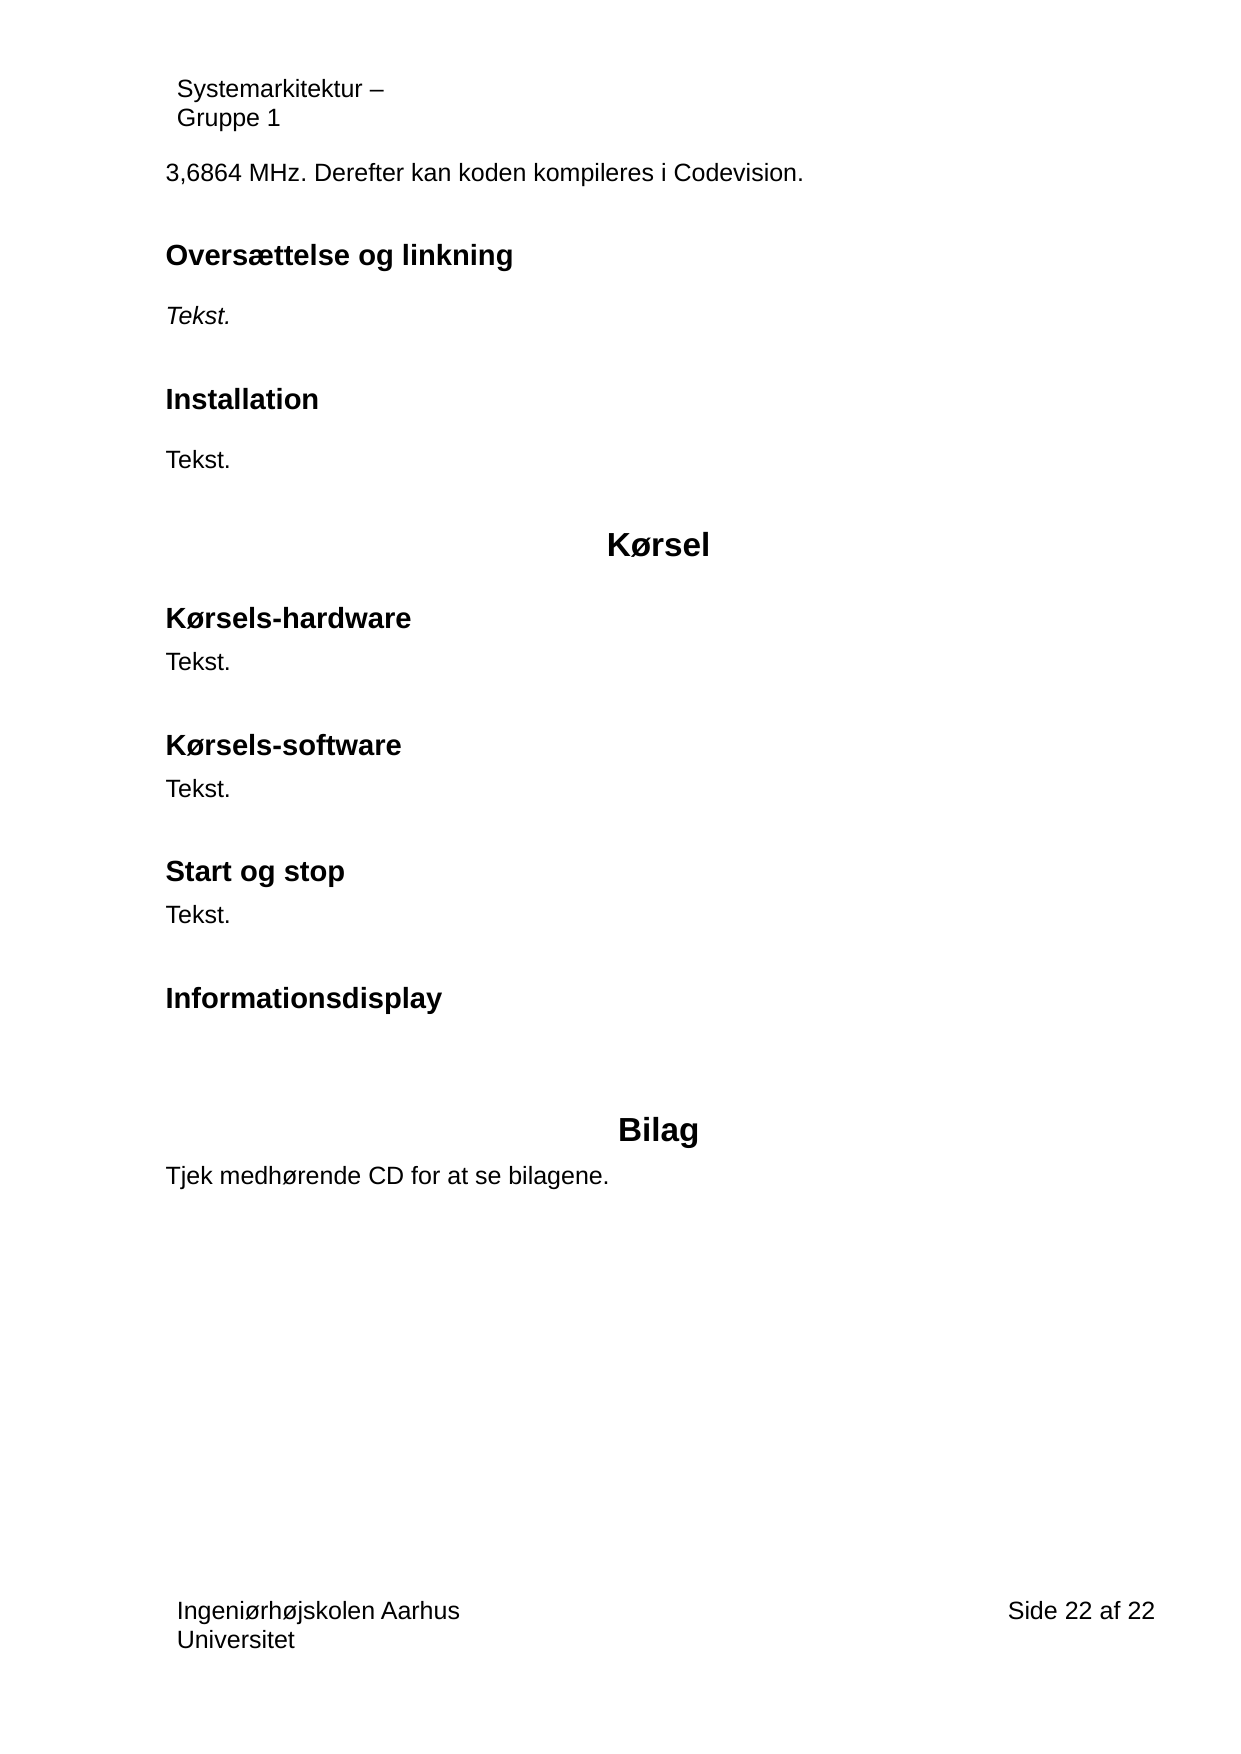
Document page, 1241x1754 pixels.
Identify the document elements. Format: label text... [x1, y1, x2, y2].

subtitle Bilag [165, 1110, 1152, 1148]
text Tjek medhørende CD for at se bilagene. [165, 1161, 1152, 1189]
subtitle Installation [165, 382, 1152, 415]
subtitle Kørsels-hardware [165, 601, 1152, 635]
subtitle Informationsdisplay [165, 981, 1152, 1015]
text Tekst. [165, 444, 1152, 473]
subtitle Start og stop [165, 854, 1152, 888]
subtitle Kørsels-software [165, 728, 1152, 761]
subtitle Kørsel [165, 525, 1152, 564]
text Tekst. [165, 301, 1152, 330]
text Tekst. [165, 901, 1152, 929]
text Tekst. [165, 774, 1152, 803]
text Tekst. [165, 647, 1152, 676]
subtitle Oversættelse og linkning [165, 238, 1152, 272]
text 3,6864 MHz. Derefter kan koden kompileres i Codevision. [165, 158, 1152, 186]
